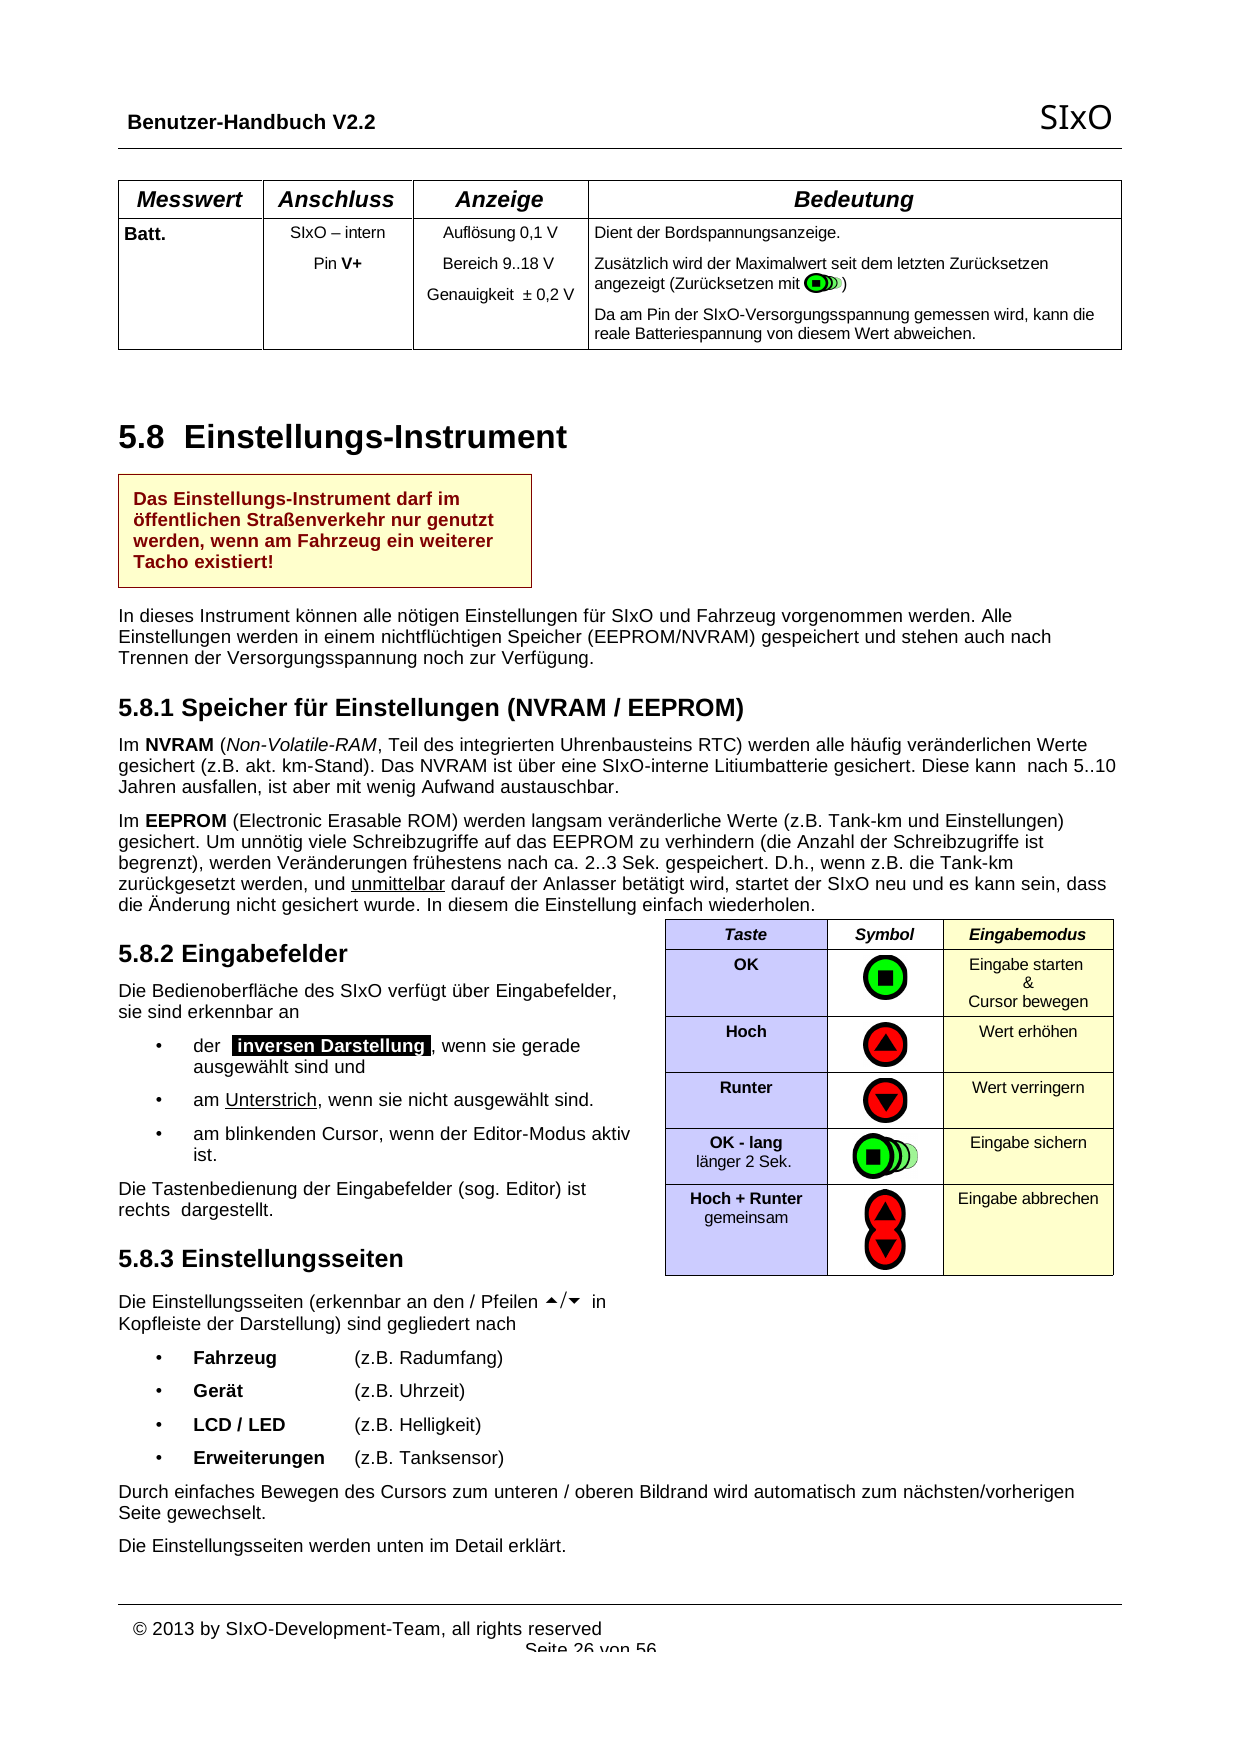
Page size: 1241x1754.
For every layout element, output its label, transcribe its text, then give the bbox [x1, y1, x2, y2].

table_header Bedeutung [589, 181, 1121, 218]
table_cell Eingabe abbrechen [944, 1185, 1113, 1275]
table_cell [828, 950, 943, 1016]
table_cell [828, 1129, 943, 1184]
list Gerät (z.B. Uhrzeit) [156, 1381, 1122, 1402]
text In dieses Instrument können alle nötigen Einstellungen für SIxO und Fahrzeug vorgenommen werden. Alle Einstellungen werden in einem nichtflüchtigen Speicher (EEPROM/NVRAM) gespeichert und stehen auch nach Trennen der Versorgungsspannung noch zur Verfügung. [118, 606, 1122, 669]
text Die Einstellungsseiten werden unten im Detail erklärt. [118, 1536, 1122, 1557]
list LCD / LED (z.B. Helligkeit) [156, 1414, 1122, 1435]
table_cell Hoch [666, 1017, 827, 1072]
table_header Anzeige [414, 181, 588, 218]
picture [863, 1078, 908, 1123]
table_cell Auflösung 0,1 V Bereich 9..18 V Genauigkeit ± 0,2 V [414, 219, 588, 349]
table_cell Eingabe sichern [944, 1129, 1113, 1184]
table_cell OK - lang länger 2 Sek. [666, 1129, 827, 1184]
table_header Symbol [828, 920, 943, 949]
subtitle Eingabefelder [118, 919, 1114, 1300]
list Fahrzeug (z.B. Radumfang) [156, 1347, 1122, 1368]
table_cell SIxO – intern Pin V+ [264, 219, 412, 349]
picture [863, 955, 908, 1000]
table_cell [828, 1185, 943, 1275]
picture [804, 273, 842, 293]
text Im NVRAM (Non-Volatile-RAM, Teil des integrierten Uhrenbausteins RTC) werden alle häufig veränderlichen Werte gesichert (z.B. akt. km-Stand). Das NVRAM ist über eine SIxO-interne Litiumbatterie gesichert. Diese kann nach 5..10 Jahren ausfallen, ist aber mit wenig Aufwand austauschbar. [118, 734, 1122, 797]
table_header Taste [666, 920, 827, 949]
text Durch einfaches Bewegen des Cursors zum unteren / oberen Bildrand wird automatisch zum nächsten/vorherigen Seite gewechselt. [118, 1481, 1122, 1523]
text Im EEPROM (Electronic Erasable ROM) werden langsam veränderliche Werte (z.B. Tank-km und Einstellungen) gesichert. Um unnötig viele Schreibzugriffe auf das EEPROM zu verhindern (die Anzahl der Schreibzugriffe ist begrenzt), werden Veränderungen frühestens nach ca. 2..3 Sek. gespeichert. D.h., wenn z.B. die Tank-km zurückgesetzt werden, und unmittelbar darauf der Anlasser betätigt wird, startet der SIxO neu und es kann sein, dass die Änderung nicht gesichert wurde. In diesem die Einstellung einfach wiederholen. [118, 810, 1122, 915]
list der inversen Darstellung , wenn sie gerade ausgewählt sind und [156, 1035, 637, 1077]
text Die Einstellungsseiten (erkennbar an den / Pfeilen / in Kopfleiste der Darstellung) sind gegliedert nach [118, 1286, 1122, 1335]
subtitle Einstellungs-Instrument [118, 418, 1122, 456]
list am blinkenden Cursor, wenn der Editor-Modus aktiv ist. [156, 1123, 637, 1166]
list am Unterstrich, wenn sie nicht ausgewählt sind. [156, 1090, 637, 1111]
table_cell Hoch + Runter gemeinsam [666, 1185, 827, 1275]
table_cell OK [666, 950, 827, 1016]
table_cell [828, 1017, 943, 1072]
table_cell Batt. [119, 219, 262, 349]
subtitle Speicher für Einstellungen (NVRAM / EEPROM) [118, 694, 1122, 722]
picture [864, 1189, 906, 1270]
list Erweiterungen (z.B. Tanksensor) [156, 1448, 1122, 1469]
table_header Eingabemodus [944, 920, 1113, 949]
table_cell Wert erhöhen [944, 1017, 1113, 1072]
picture [863, 1022, 908, 1067]
table_cell Wert verringern [944, 1073, 1113, 1128]
text Die Bedienoberfläche des SIxO verfügt über Eingabefelder, sie sind erkennbar an [118, 981, 637, 1023]
text Die Tastenbedienung der Eingabefelder (sog. Editor) ist rechts dargestellt. [118, 1178, 637, 1220]
table_cell Eingabe starten & Cursor bewegen [944, 950, 1113, 1016]
table_cell Runter [666, 1073, 827, 1128]
table_cell Dient der Bordspannungsanzeige. Zusätzlich wird der Maximalwert seit dem letzten Zurücksetzen angezeigt (Zurücksetzen mit ) Da am Pin der SIxO-Versorgungsspannung gemessen wird, kann die reale Batteriespannung von diesem Wert abweichen. [589, 219, 1121, 349]
table_header Anschluss [264, 181, 412, 218]
table_header Messwert [119, 181, 262, 218]
picture [852, 1133, 918, 1179]
subtitle Einstellungsseiten [118, 1245, 637, 1273]
table_cell [828, 1073, 943, 1128]
text Das Einstellungs-Instrument darf im öffentlichen Straßenverkehr nur genutzt werden, wenn am Fahrzeug ein weiterer Tacho existiert! [119, 475, 531, 587]
